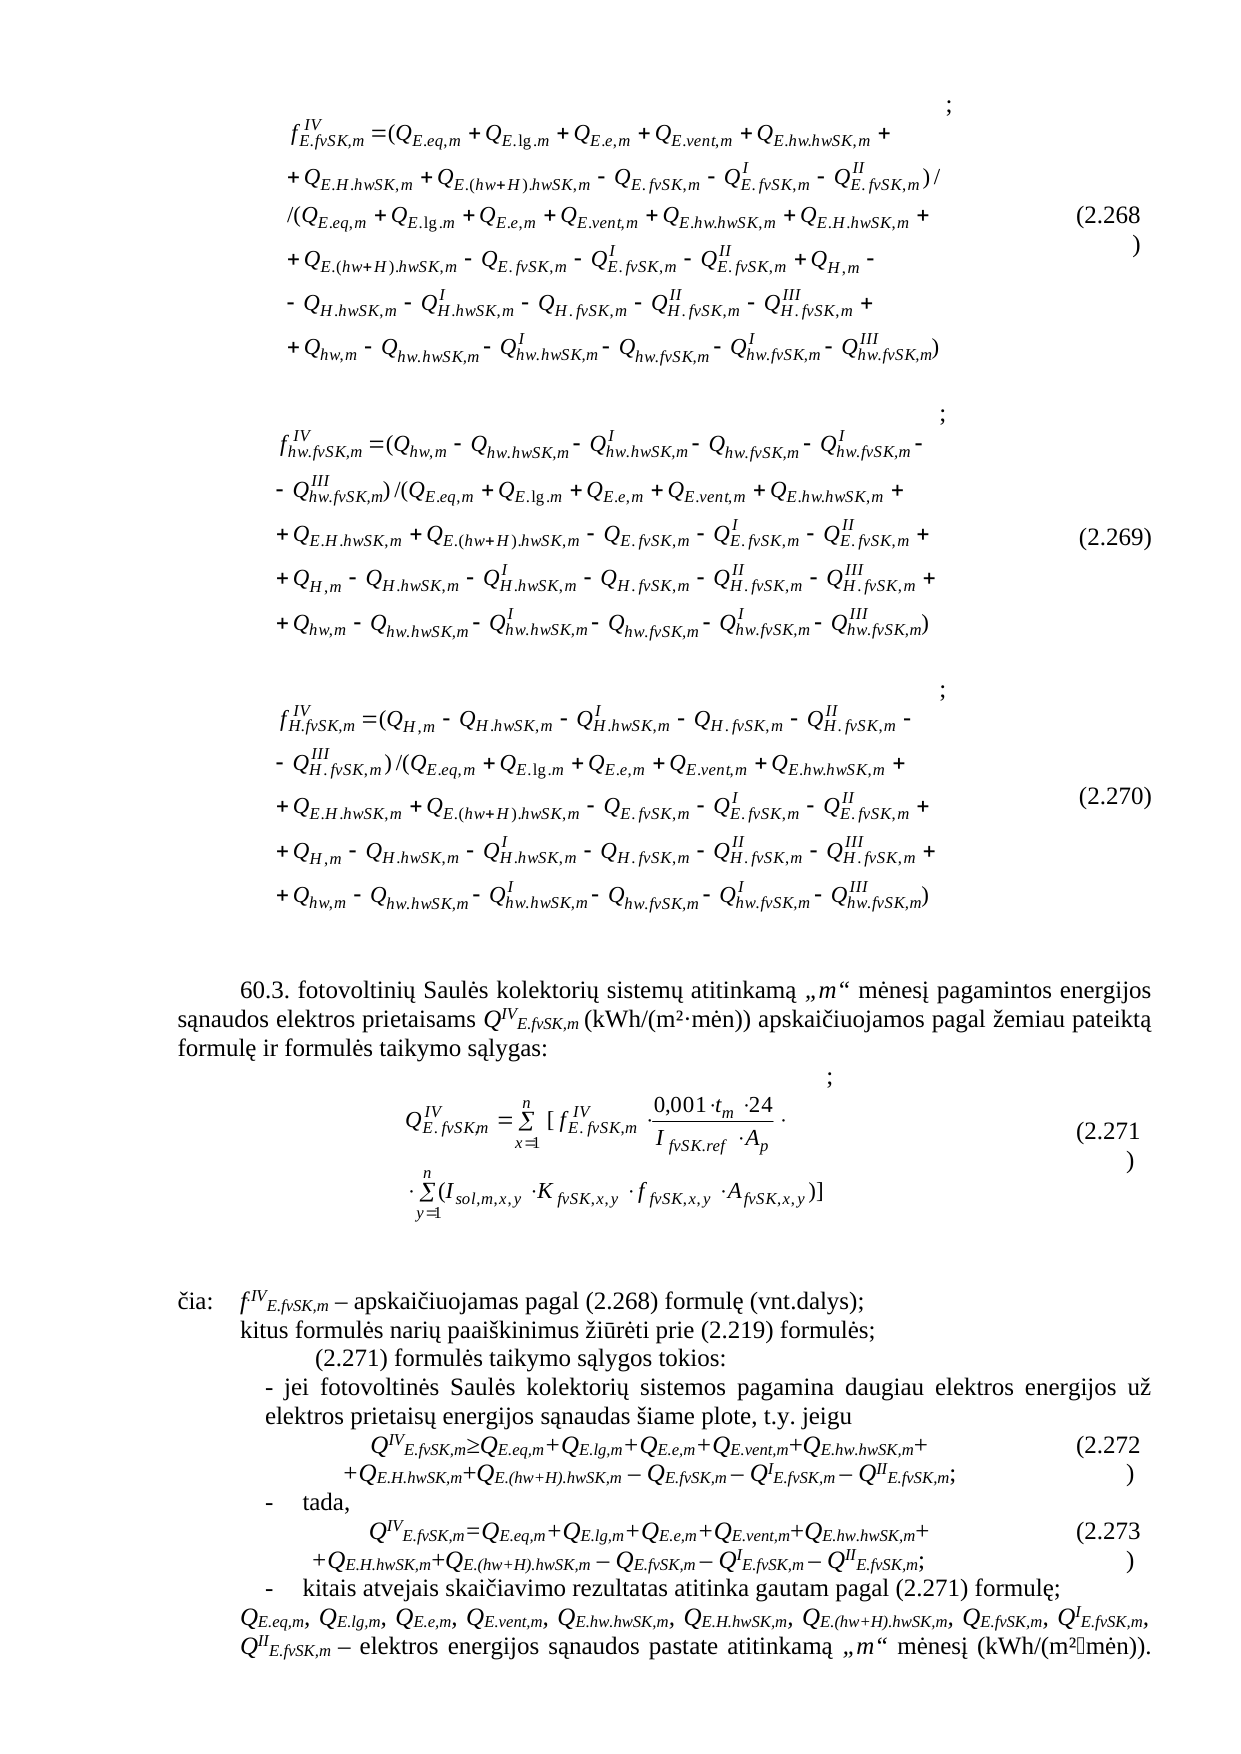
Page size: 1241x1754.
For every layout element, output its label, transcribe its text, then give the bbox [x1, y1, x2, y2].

table_header ; [166, 399, 1052, 674]
table_cell (2.270) [1052, 674, 1163, 918]
table_header ; [177, 1061, 1058, 1228]
table_header QIVE.fvSK,m=QE.eq,m+QE.lg,m+QE.e,m+QE.vent,m+QE.hw.hwSK,m+ +QE.H.hwSK,m+QE.(hw+H).hwSK,m – QE.fvSK,m – QIE.fvSK,m – QIIE.fvSK,m; [177, 1516, 1058, 1573]
table_header QIVE.fvSK,m≥QE.eq,m+QE.lg,m+QE.e,m+QE.vent,m+QE.hw.hwSK,m+ +QE.H.hwSK,m+QE.(hw+H).hwSK,m – QE.fvSK,m – QIE.fvSK,m – QIIE.fvSK,m; [177, 1430, 1058, 1487]
table_header (2.271) [1058, 1061, 1151, 1228]
text 60.3. fotovoltinių Saulės kolektorių sistemų atitinkamą „m“ mėnesį pagamintos energijos sąnaudos elektros prietaisams QIVE.fvSK,m (kWh/(m²·mėn)) apskaičiuojamos pagal žemiau pateiktą formulę ir formulės taikymo sąlygas: [177, 975, 1151, 1061]
text QE.eq,m, QE.lg,m, QE.e,m, QE.vent,m, QE.hw.hwSK,m, QE.H.hwSK,m, QE.(hw+H).hwSK,m, QE.fvSK,m, QIE.fvSK,m, QIIE.fvSK,m – elektros energijos sąnaudos pastate atitinkamą „m“ mėnesį (kWh/(m²mėn)). [240, 1602, 1151, 1660]
text - kitais atvejais skaičiavimo rezultatas atitinka gautam pagal (2.271) formulę; [265, 1573, 1151, 1602]
text čia: f.IVE.fvSK,m – apskaičiuojamas pagal (2.268) formulę (vnt.dalys); [177, 1286, 1151, 1315]
text (2.271) formulės taikymo sąlygos tokios: [240, 1343, 1151, 1372]
text - tada, [265, 1487, 1151, 1516]
text - jei fotovoltinės Saulės kolektorių sistemos pagamina daugiau elektros energijos už elektros prietaisų energijos sąnaudas šiame plote, t.y. jeigu [265, 1372, 1151, 1430]
table_header (2.269) [1052, 399, 1163, 674]
table_cell ; [166, 674, 1052, 918]
table_header ; [177, 89, 1058, 370]
table_header (2.273) [1058, 1516, 1151, 1573]
table_header (2.268) [1058, 89, 1151, 370]
table_header (2.272) [1058, 1430, 1151, 1487]
text kitus formulės narių paaiškinimus žiūrėti prie (2.219) formulės; [240, 1315, 1151, 1343]
